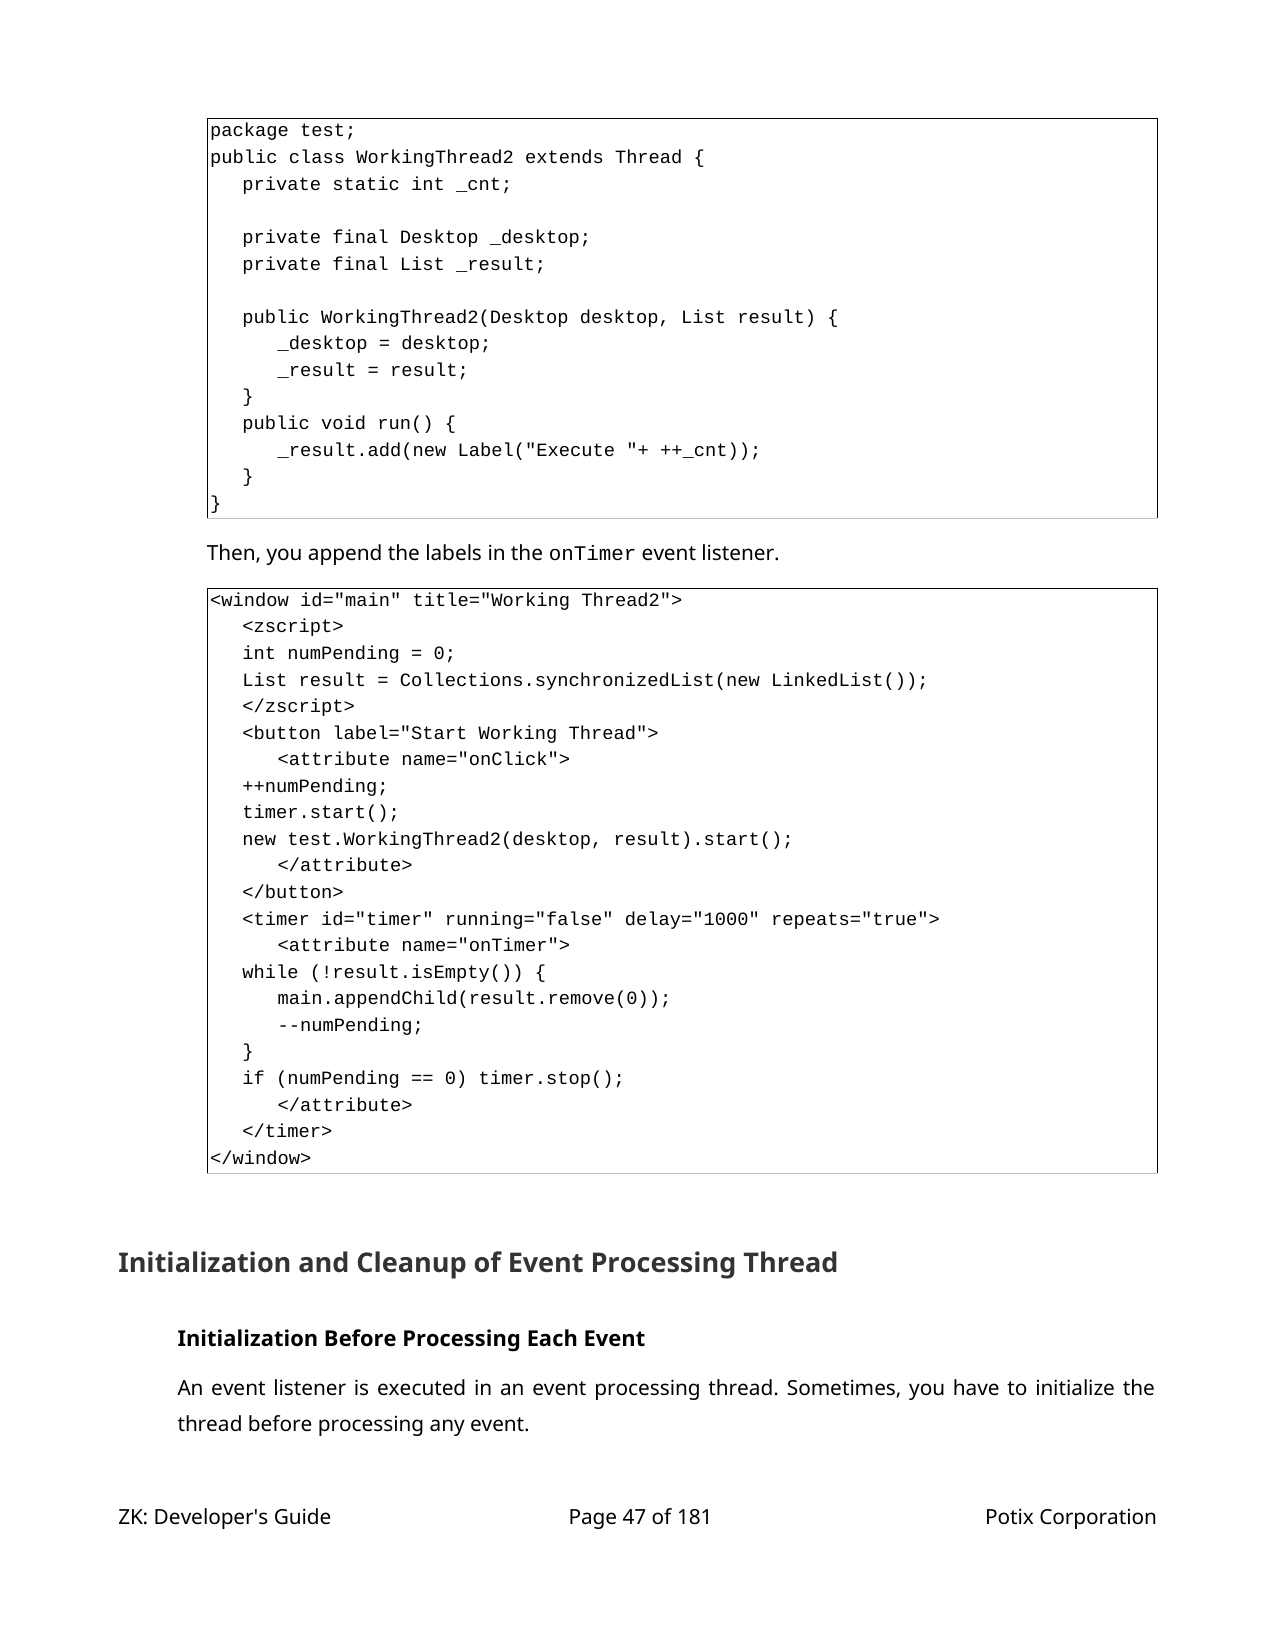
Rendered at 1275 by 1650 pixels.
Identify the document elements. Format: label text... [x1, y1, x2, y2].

text public class WorkingThread2 extends Thread { private static int _cnt; private final Desktop _desktop; private final List _result; public WorkingThread2(Desktop desktop, List result) { _desktop = desktop; _result = result; } public void run() { _result.add(new Label("Execute "+ ++_cnt)); } } [208, 145, 1157, 518]
text An event listener is executed in an event processing thread. Sometimes, you have to initialize the thread before processing any event. [177, 1373, 1157, 1437]
text Then, you append the labels in the onTimer event listener. [207, 538, 1157, 567]
text package test; [208, 119, 1157, 142]
subtitle Initialization Before Processing Each Event [177, 1323, 1157, 1353]
subtitle Initialization and Cleanup of Event Processing Thread [118, 1244, 1157, 1280]
text <window id="main" title="Working Thread2"> <zscript> int numPending = 0; List result = Collections.synchronizedList(new LinkedList()); </zscript> <button label="Start Working Thread"> <attribute name="onClick"> ++numPending; timer.start(); new test.WorkingThread2(desktop, result).start(); </attribute> </button> <timer id="timer" running="false" delay="1000" repeats="true"> <attribute name="onTimer"> while (!result.isEmpty()) { main.appendChild(result.remove(0)); --numPending; } if (numPending == 0) timer.stop(); </attribute> </timer> </window> [208, 589, 1157, 1173]
